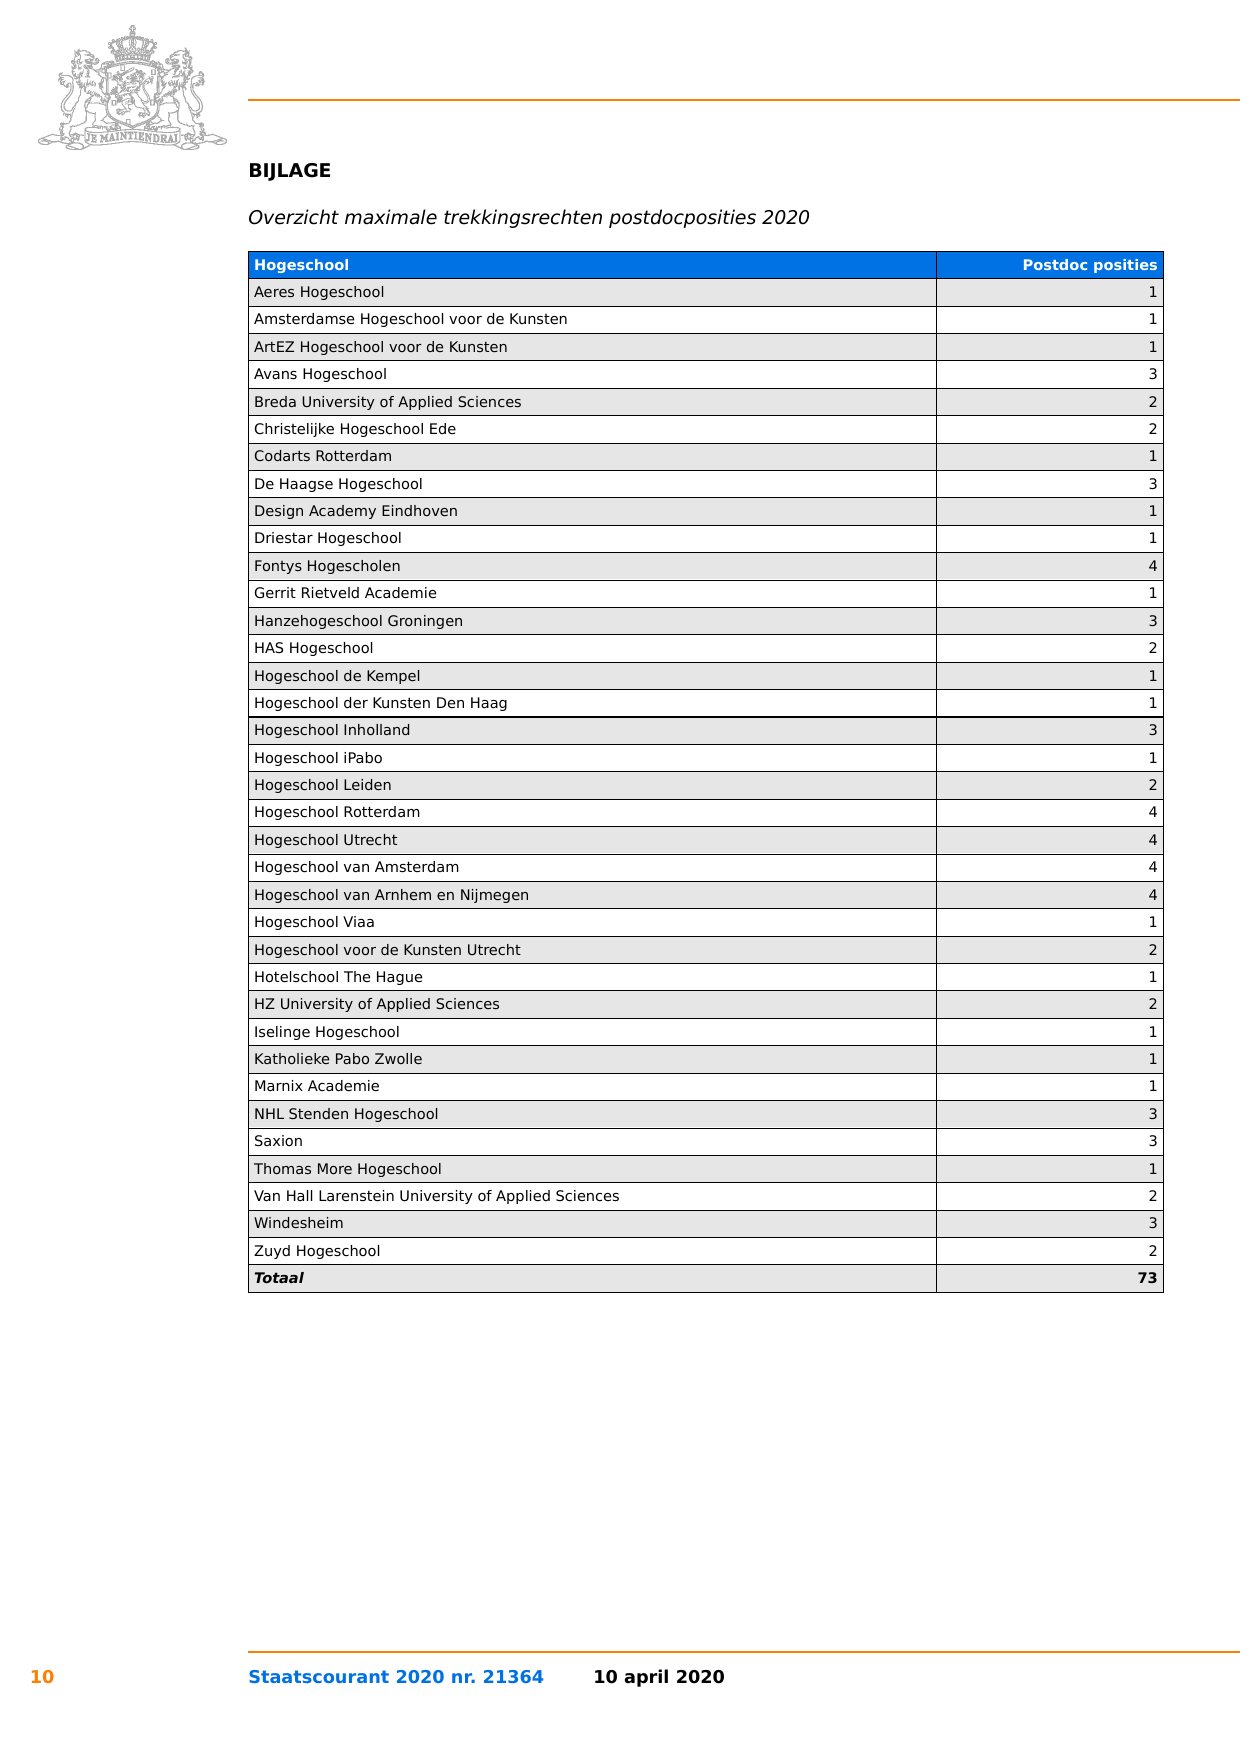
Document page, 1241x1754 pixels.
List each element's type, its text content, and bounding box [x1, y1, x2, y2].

table_cell 2 [937, 772, 1163, 799]
table_cell Hogeschool de Kempel [249, 663, 936, 689]
table_cell HZ University of Applied Sciences [249, 991, 936, 1018]
table_cell 2 [937, 635, 1163, 662]
table_cell Fontys Hogescholen [249, 553, 936, 579]
table_header Hogeschool [249, 252, 936, 278]
table_cell 1 [937, 1019, 1163, 1045]
table_cell 4 [937, 882, 1163, 908]
table_cell 1 [937, 1074, 1163, 1100]
table_header Postdoc posities [937, 252, 1163, 278]
table_cell Iselinge Hogeschool [249, 1019, 936, 1045]
table_cell Hogeschool voor de Kunsten Utrecht [249, 937, 936, 963]
table_cell 3 [937, 361, 1163, 388]
table_cell 2 [937, 937, 1163, 963]
table_cell Aeres Hogeschool [249, 279, 936, 306]
table_cell 3 [937, 718, 1163, 744]
table_cell De Haagse Hogeschool [249, 471, 936, 497]
table_cell Gerrit Rietveld Academie [249, 581, 936, 607]
table_cell Amsterdamse Hogeschool voor de Kunsten [249, 307, 936, 333]
table_cell Thomas More Hogeschool [249, 1156, 936, 1182]
table_cell Zuyd Hogeschool [249, 1238, 936, 1264]
table_cell 3 [937, 1101, 1163, 1127]
table_cell 4 [937, 800, 1163, 826]
table_cell 1 [937, 745, 1163, 771]
subtitle Overzicht maximale trekkingsrechten postdocposities 2020 [248, 207, 1163, 229]
table_cell Hogeschool Utrecht [249, 827, 936, 853]
table_cell 4 [937, 827, 1163, 853]
table_cell Katholieke Pabo Zwolle [249, 1046, 936, 1073]
table_cell Windesheim [249, 1211, 936, 1237]
table_cell Avans Hogeschool [249, 361, 936, 388]
table_cell 3 [937, 1129, 1163, 1155]
table_cell Hanzehogeschool Groningen [249, 608, 936, 634]
table_cell 2 [937, 389, 1163, 415]
subtitle BIJLAGE [248, 160, 1163, 182]
table_cell 3 [937, 1211, 1163, 1237]
table_cell 1 [937, 526, 1163, 552]
table_cell Totaal [249, 1265, 936, 1292]
table_cell Driestar Hogeschool [249, 526, 936, 552]
table_cell 2 [937, 1238, 1163, 1264]
table_cell 1 [937, 909, 1163, 936]
table_cell Breda University of Applied Sciences [249, 389, 936, 415]
table_cell Marnix Academie [249, 1074, 936, 1100]
table_cell 1 [937, 307, 1163, 333]
table_cell Hogeschool Rotterdam [249, 800, 936, 826]
table_cell Van Hall Larenstein University of Applied Sciences [249, 1183, 936, 1209]
table_cell 1 [937, 964, 1163, 990]
table_cell 4 [937, 855, 1163, 881]
table_cell Codarts Rotterdam [249, 444, 936, 470]
table_cell Hogeschool Inholland [249, 718, 936, 744]
table_cell HAS Hogeschool [249, 635, 936, 662]
table_cell Christelijke Hogeschool Ede [249, 416, 936, 442]
table_cell Hogeschool iPabo [249, 745, 936, 771]
table_cell 3 [937, 471, 1163, 497]
table_cell 1 [937, 581, 1163, 607]
table_cell 1 [937, 444, 1163, 470]
table_cell 2 [937, 1183, 1163, 1209]
table_cell Hogeschool van Arnhem en Nijmegen [249, 882, 936, 908]
table_cell 73 [937, 1265, 1163, 1292]
table_cell NHL Stenden Hogeschool [249, 1101, 936, 1127]
table_cell 1 [937, 1046, 1163, 1073]
table_cell 1 [937, 1156, 1163, 1182]
table_cell Hotelschool The Hague [249, 964, 936, 990]
table_cell 4 [937, 553, 1163, 579]
table_cell Hogeschool der Kunsten Den Haag [249, 690, 936, 716]
table_cell Design Academy Eindhoven [249, 498, 936, 525]
table_cell Hogeschool Leiden [249, 772, 936, 799]
table_cell 1 [937, 279, 1163, 306]
table_cell 1 [937, 690, 1163, 716]
table_cell Saxion [249, 1129, 936, 1155]
picture [38, 25, 227, 150]
table_cell Hogeschool Viaa [249, 909, 936, 936]
table_cell 3 [937, 608, 1163, 634]
table_cell Hogeschool van Amsterdam [249, 855, 936, 881]
table_cell 1 [937, 498, 1163, 525]
table_cell 2 [937, 416, 1163, 442]
table_cell 2 [937, 991, 1163, 1018]
table_cell 1 [937, 334, 1163, 360]
table_cell 1 [937, 663, 1163, 689]
table_cell ArtEZ Hogeschool voor de Kunsten [249, 334, 936, 360]
